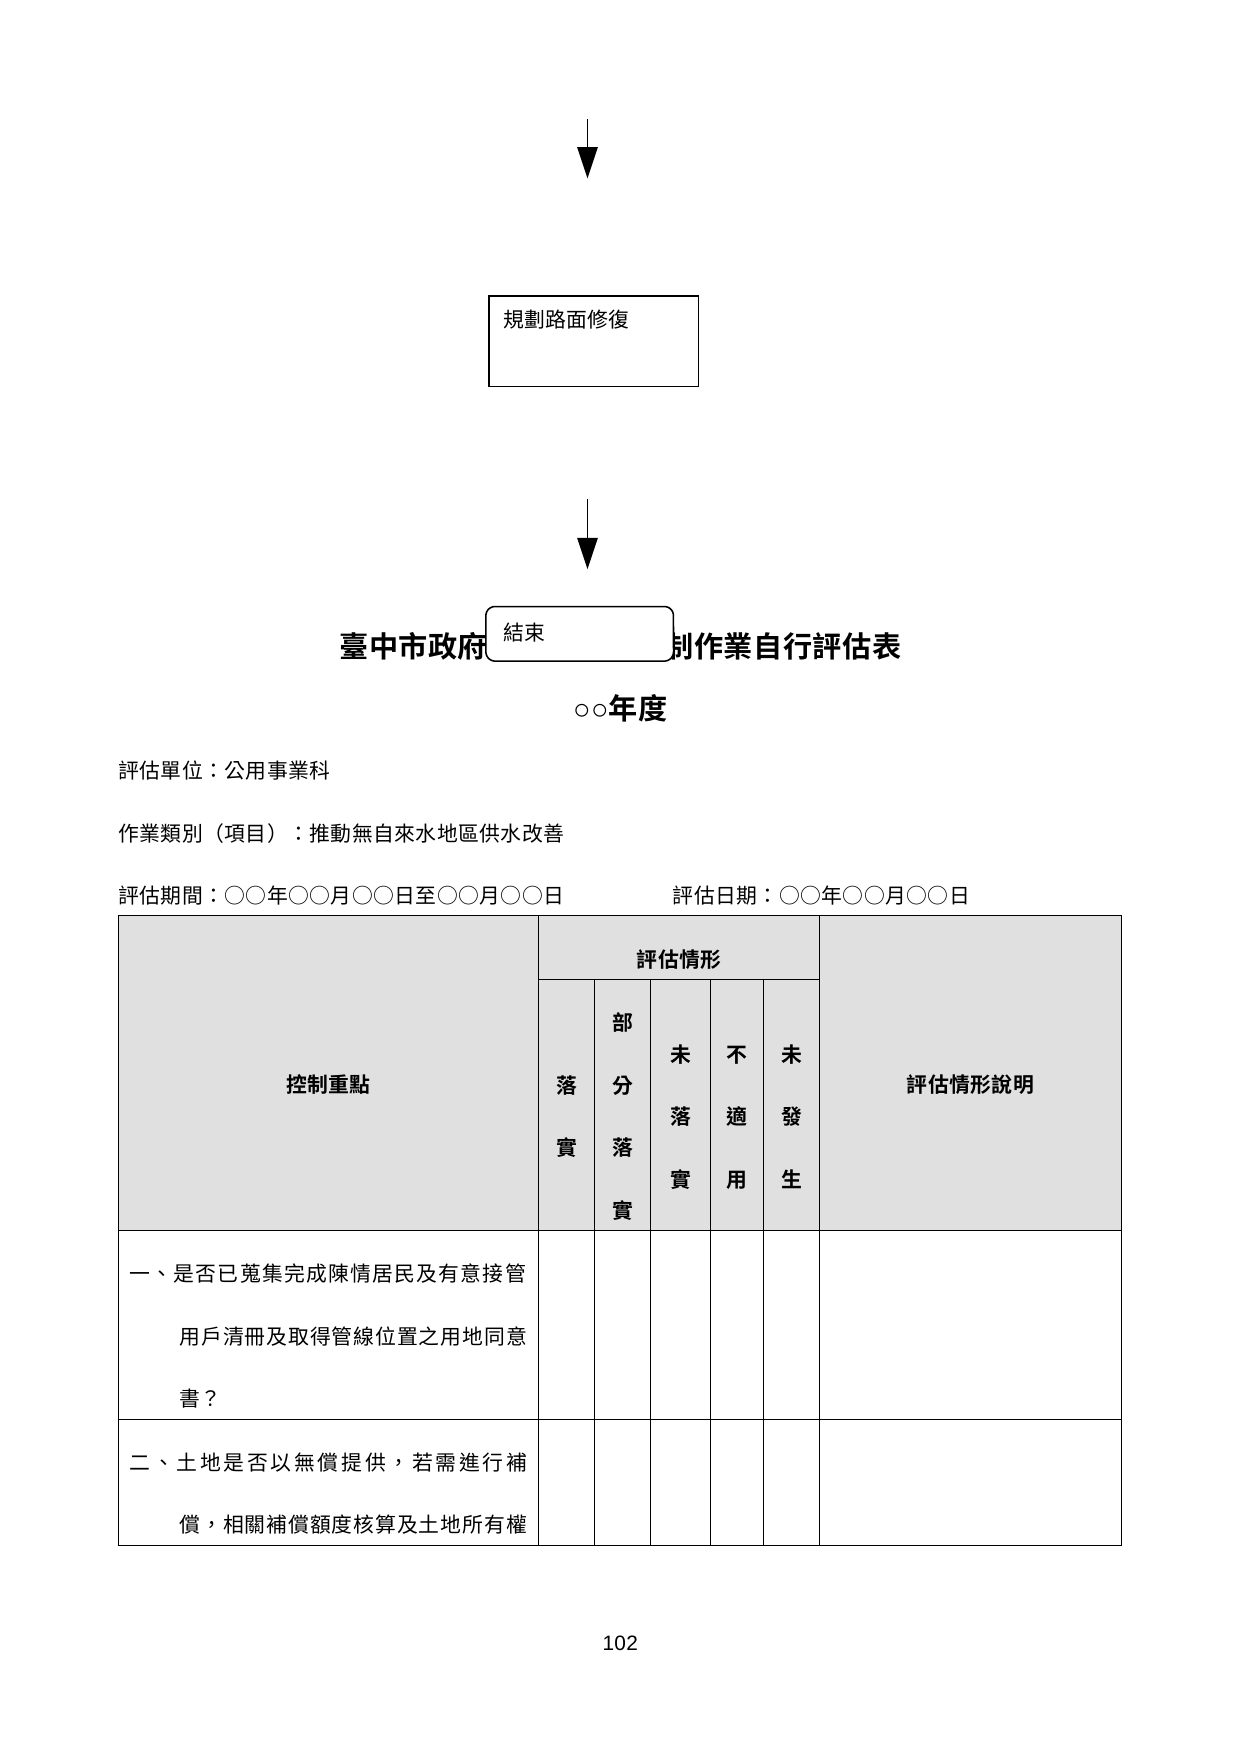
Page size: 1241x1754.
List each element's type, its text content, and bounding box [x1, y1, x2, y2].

text 臺中市政府經濟發展局控制作業自行評估表 [118, 603, 1122, 665]
table_cell [711, 1420, 763, 1544]
table_cell [539, 1420, 594, 1544]
table_cell 一、是否已蒐集完成陳情居民及有意接管用戶清冊及取得管線位置之用地同意書？ [119, 1231, 538, 1418]
text 評估期間：○○年○○月○○日至○○月○○日 評估日期：○○年○○月○○日 [118, 853, 1122, 915]
table_cell 二、土地是否以無償提供，若需進行補償，相關補償額度核算及土地所有權 [119, 1420, 538, 1544]
table_cell [595, 1231, 650, 1418]
table_cell [820, 1420, 1121, 1544]
text ○○年度 [118, 665, 1122, 728]
table_header 評估情形說明 [820, 916, 1121, 1230]
table_header 評估情形 [539, 916, 819, 979]
table_cell [539, 1231, 594, 1418]
table_cell [711, 1231, 763, 1418]
table_cell 未落實 [651, 980, 710, 1230]
table_cell 未發生 [764, 980, 819, 1230]
table_cell 不適用 [711, 980, 763, 1230]
table_cell [820, 1231, 1121, 1418]
table_cell [764, 1231, 819, 1418]
table_cell 落實 [539, 980, 594, 1230]
table_cell [764, 1420, 819, 1544]
text 評估單位：公用事業科 [118, 728, 1122, 790]
table_cell [651, 1420, 710, 1544]
table_header 控制重點 [119, 916, 538, 1230]
table_cell [651, 1231, 710, 1418]
table_cell [595, 1420, 650, 1544]
table_cell 部分落實 [595, 980, 650, 1230]
text 作業類別（項目）：推動無自來水地區供水改善 [118, 790, 1122, 853]
